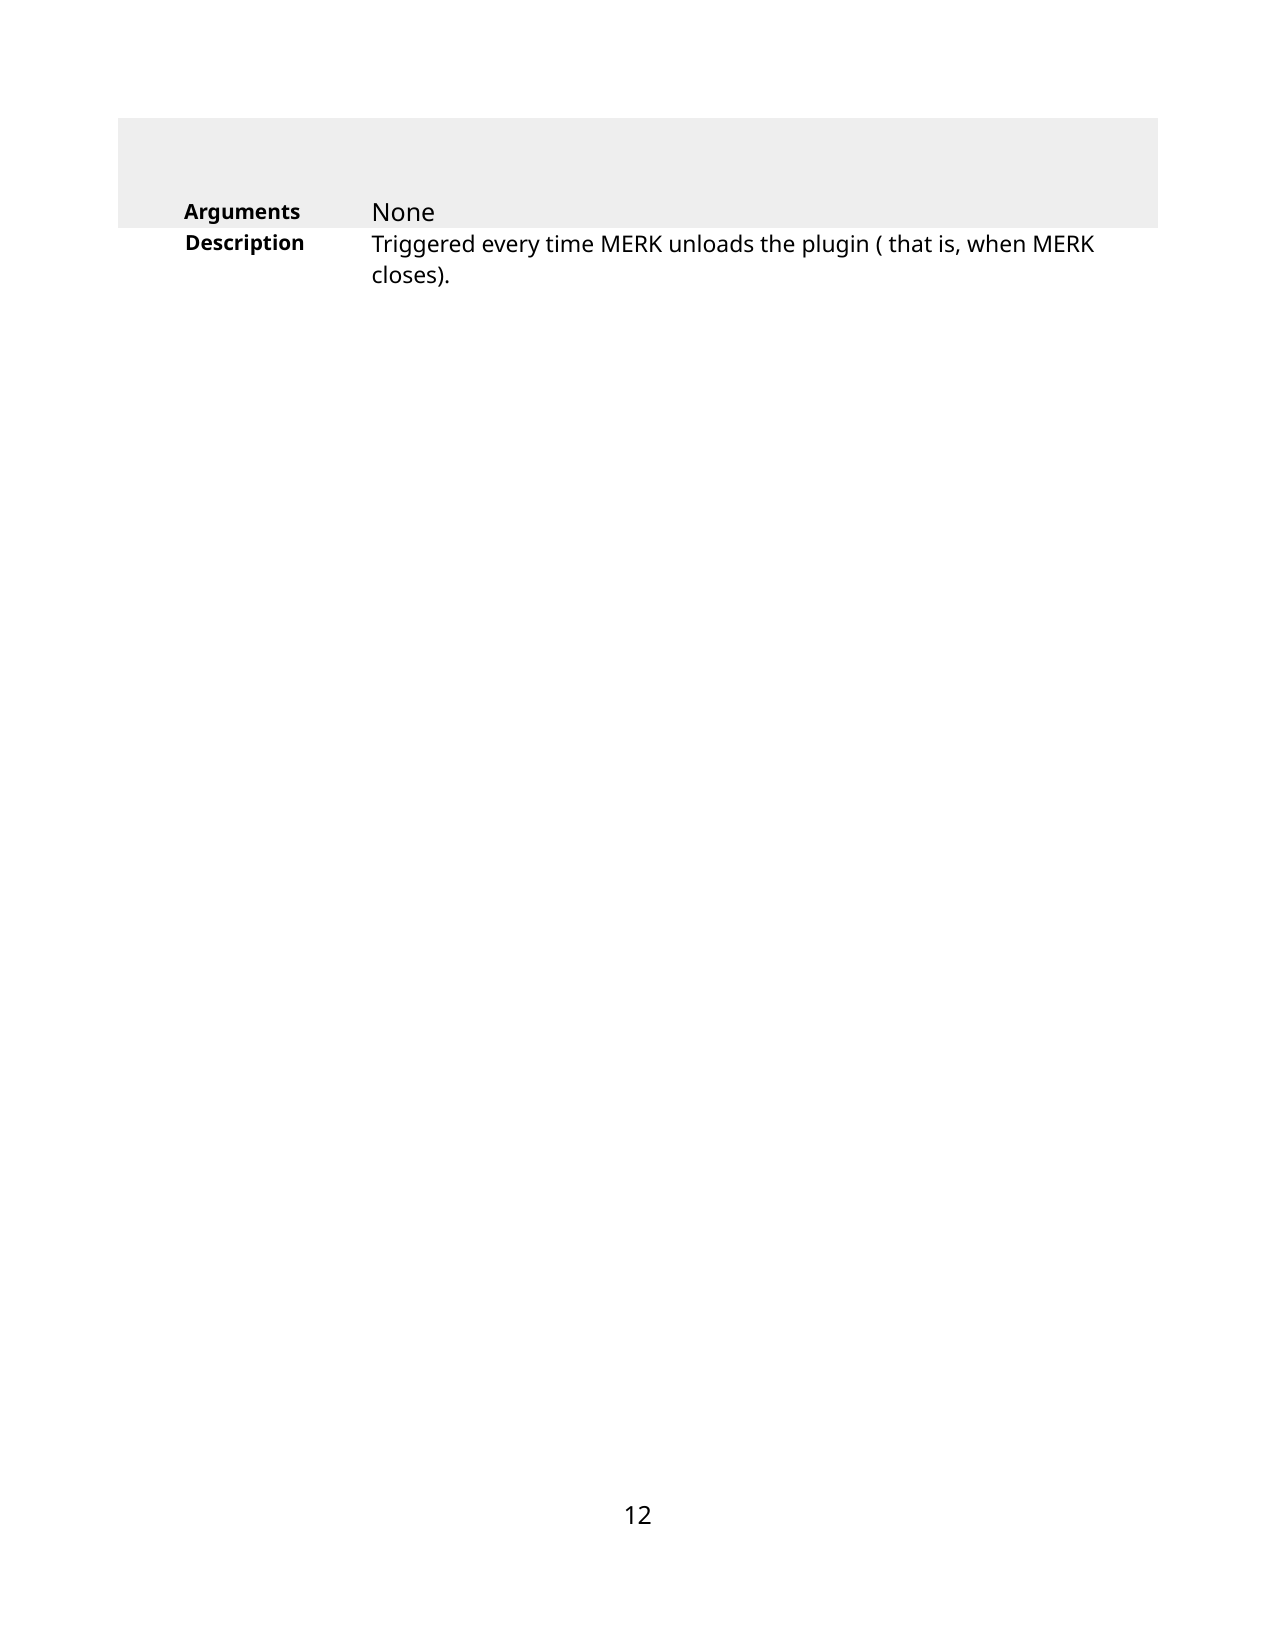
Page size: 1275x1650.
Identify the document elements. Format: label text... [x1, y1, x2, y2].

table_cell Description [118, 228, 371, 291]
table_header [371, 118, 1158, 194]
table_cell Arguments [118, 194, 371, 228]
table_header [118, 118, 371, 194]
table_cell Triggered every time MERK unloads the plugin ( that is, when MERK closes). [371, 228, 1158, 291]
table_cell None [371, 194, 1158, 228]
